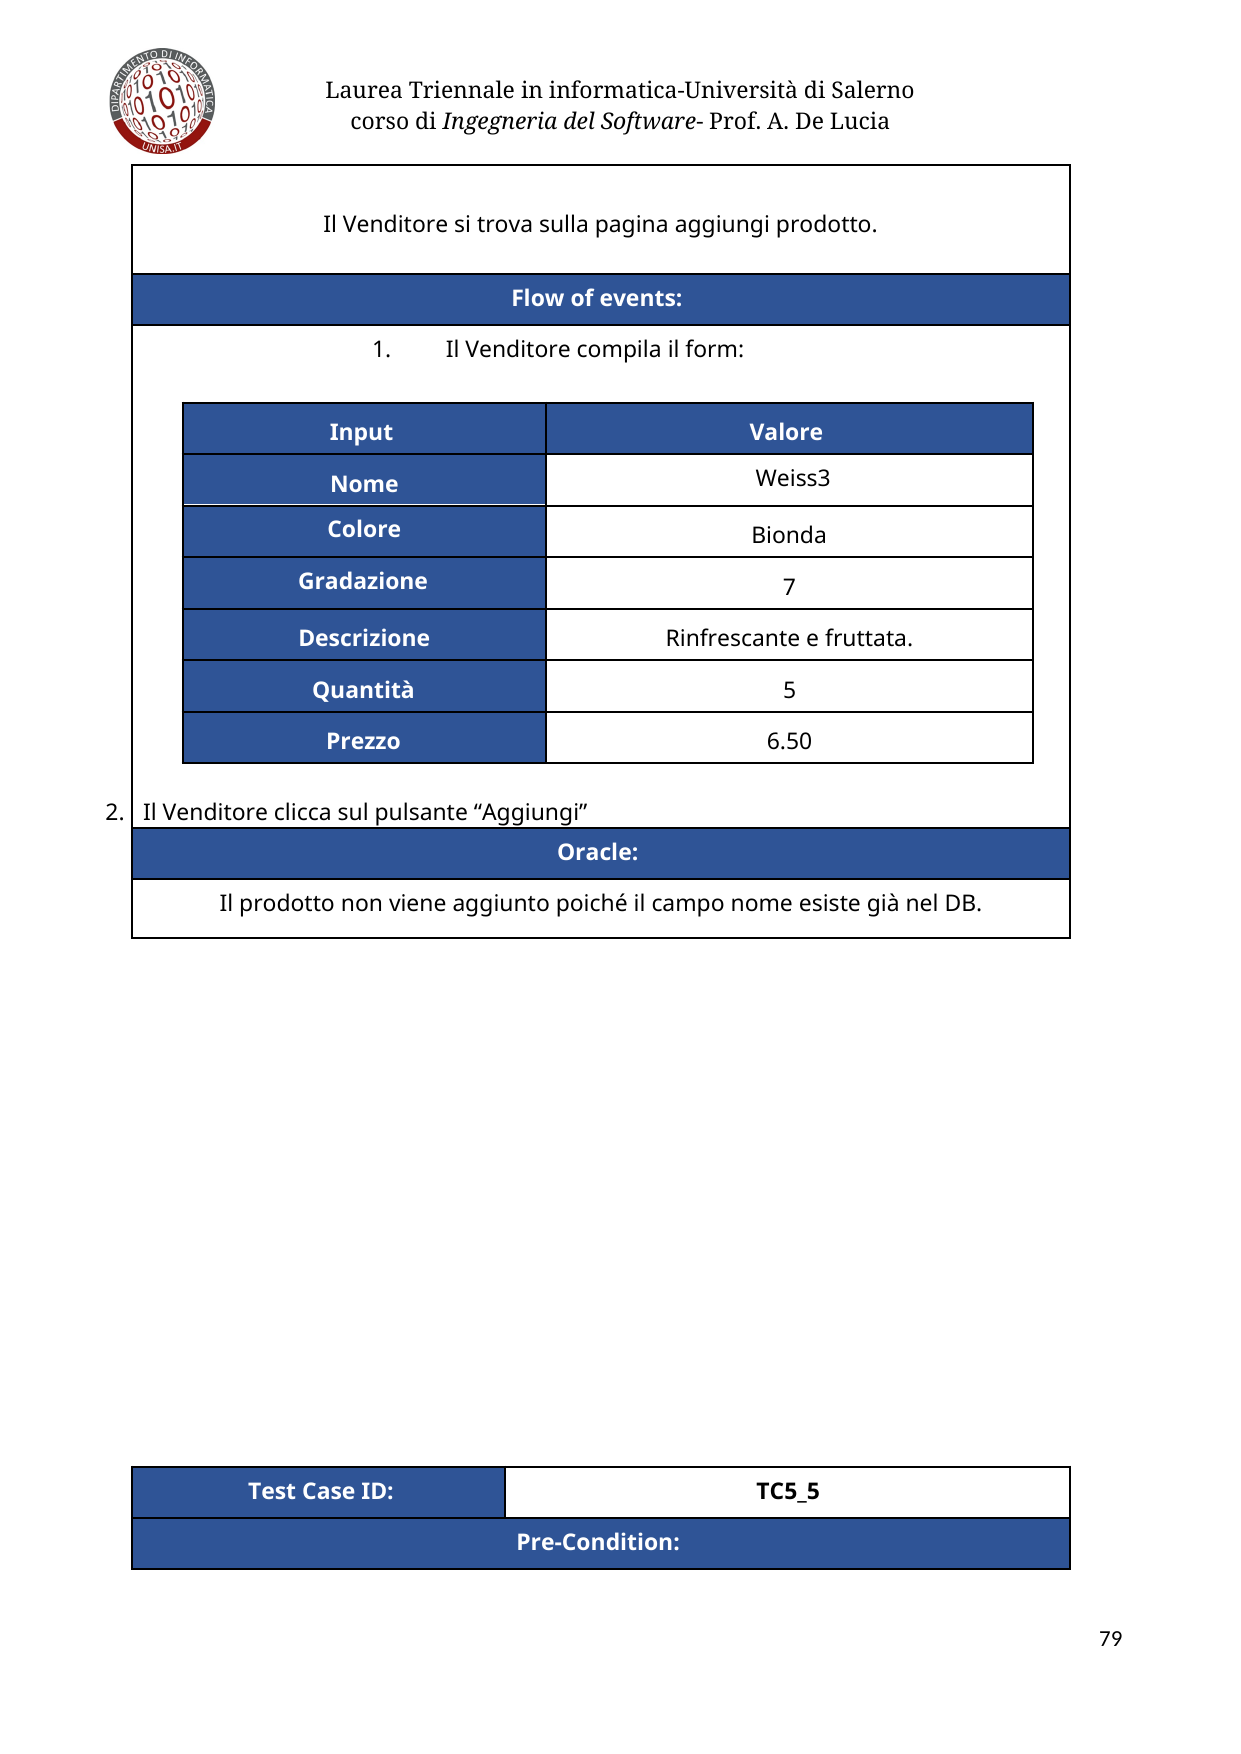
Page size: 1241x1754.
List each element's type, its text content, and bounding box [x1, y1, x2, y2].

table_cell Il Venditore si trova sulla pagina aggiungi prodotto. [133, 166, 1069, 273]
table_cell Colore [184, 507, 545, 556]
table_header Valore [547, 404, 1032, 453]
table_header Test Case ID: [133, 1468, 504, 1517]
table_cell Bionda [547, 507, 1032, 556]
table_cell Oracle: [133, 829, 1069, 878]
table_cell Pre-Condition: [133, 1519, 1069, 1568]
table_header Input [184, 404, 545, 453]
table_header TC5_5 [506, 1468, 1069, 1517]
table_cell Descrizione [184, 610, 545, 659]
table_cell 6.50 [547, 713, 1032, 762]
table_cell 7 [547, 558, 1032, 608]
table_cell Prezzo [184, 713, 545, 762]
table_cell 5 [547, 661, 1032, 711]
table_cell Flow of events: [133, 275, 1069, 324]
table_cell Gradazione [184, 558, 545, 608]
table_cell Quantità [184, 661, 545, 711]
table_cell Nome [184, 455, 545, 504]
table_cell Weiss3 [547, 455, 1032, 504]
table_cell Rinfrescante e fruttata. [547, 610, 1032, 659]
table_cell Il prodotto non viene aggiunto poiché il campo nome esiste già nel DB. [133, 880, 1069, 937]
table_cell Il Venditore compila il form: Il Venditore clicca sul pulsante “Aggiungi” [133, 326, 1069, 827]
